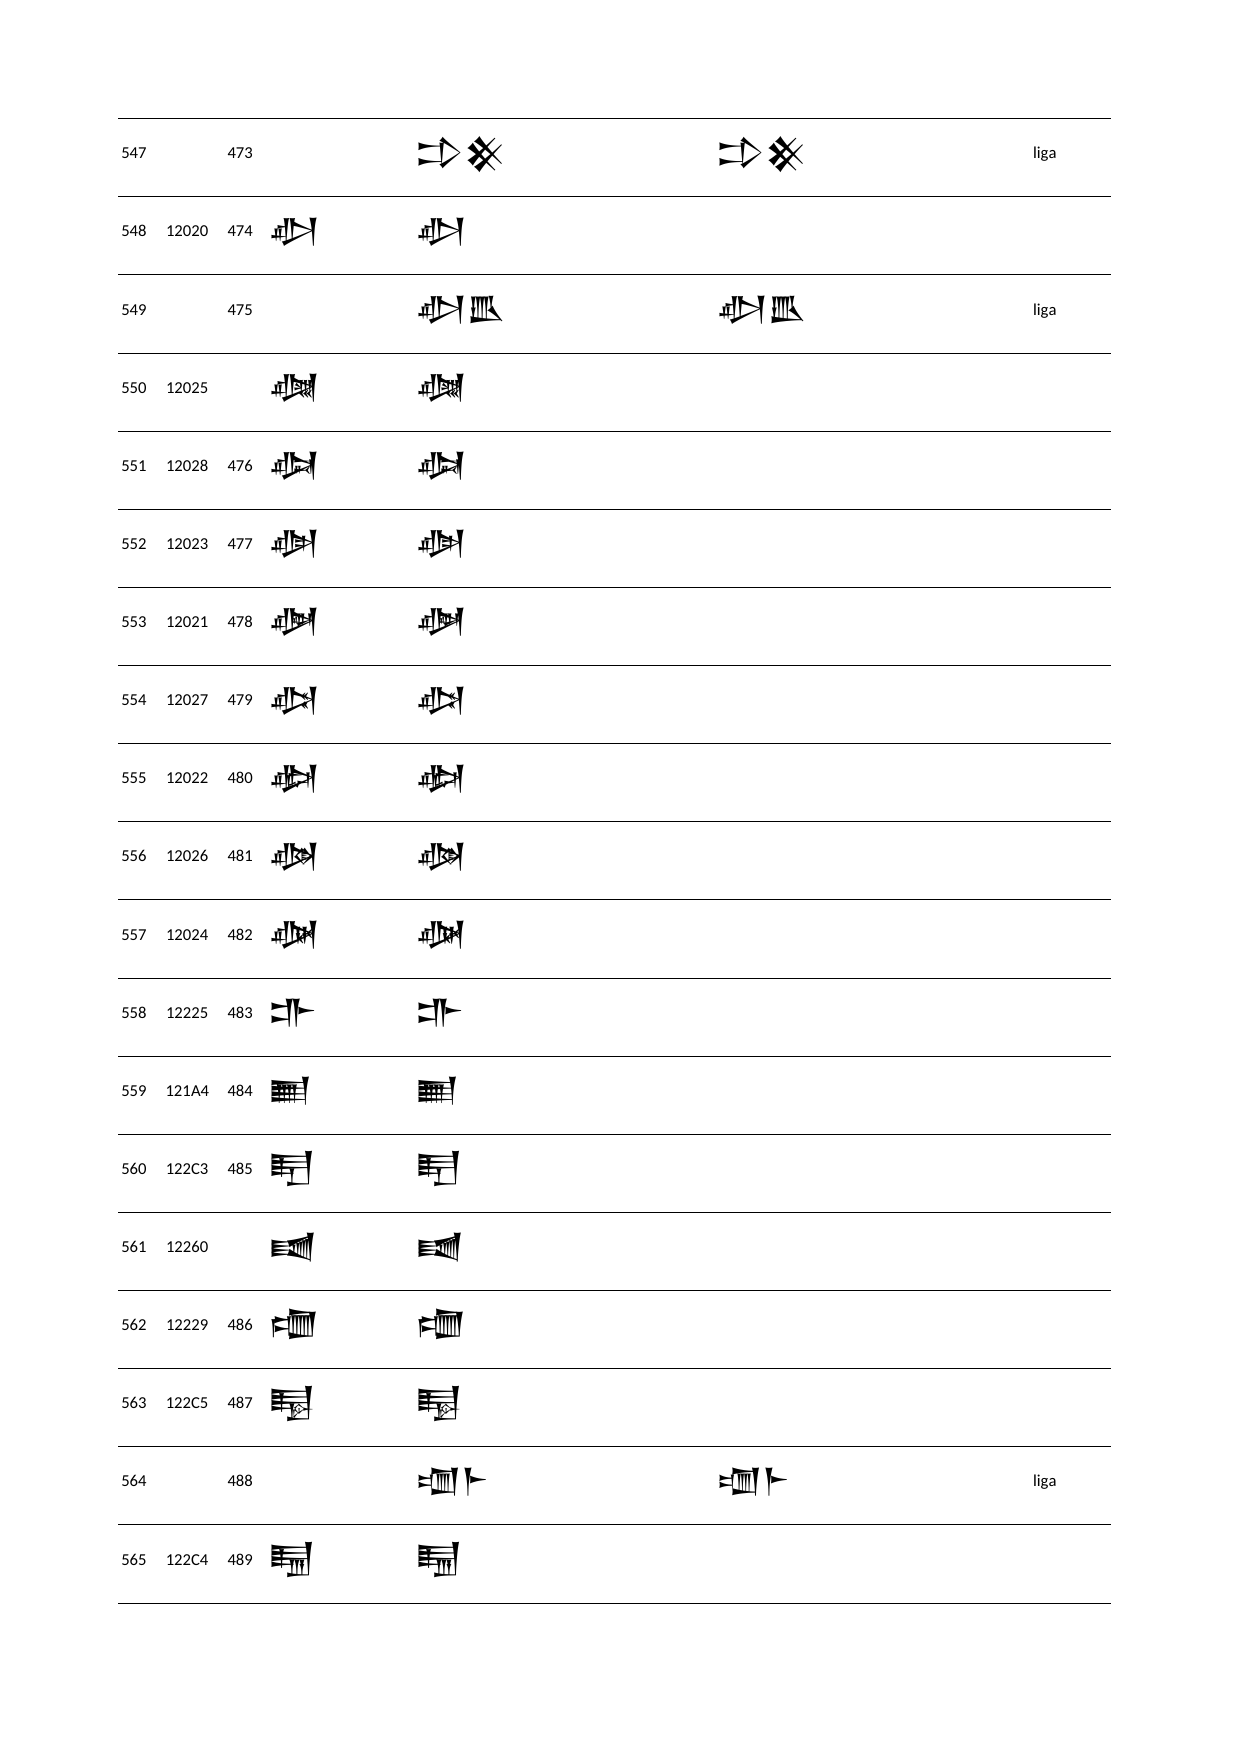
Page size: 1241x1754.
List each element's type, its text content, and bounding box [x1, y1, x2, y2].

table_cell 475 [214, 275, 266, 352]
table_cell 𒀣 [266, 510, 412, 587]
table_cell 559 [118, 1057, 160, 1134]
table_cell 𒈥 [266, 979, 412, 1056]
table_cell 484 [214, 1057, 266, 1134]
table_cell [1030, 1291, 1111, 1368]
table_cell 550 [118, 354, 160, 431]
table_cell 551 [118, 432, 160, 509]
table_cell [1030, 510, 1111, 587]
table_cell [266, 119, 412, 196]
table_cell [713, 744, 1030, 821]
table_cell 563 [118, 1369, 160, 1446]
table_cell 12022 [160, 744, 214, 821]
table_cell 474 [214, 197, 266, 274]
table_cell [713, 1213, 1030, 1290]
table_cell 557 [118, 900, 160, 977]
table_cell 554 [118, 666, 160, 743]
table_cell [160, 275, 214, 352]
table_cell 556 [118, 822, 160, 899]
table_cell [1030, 588, 1111, 665]
table_cell 𒆤 [412, 1057, 713, 1134]
table_cell 𒉠 [266, 1213, 412, 1290]
table_cell 561 [118, 1213, 160, 1290]
table_cell [713, 900, 1030, 977]
table_cell 𒀤 [412, 900, 713, 977]
table_cell 12225 [160, 979, 214, 1056]
table_cell 483 [214, 979, 266, 1056]
table_cell 𒌝𒈨 [713, 1447, 1030, 1524]
table_cell 558 [118, 979, 160, 1056]
table_cell 𒀧 [266, 666, 412, 743]
table_cell 555 [118, 744, 160, 821]
table_cell 𒀨 [412, 432, 713, 509]
table_cell 𒆤 [266, 1057, 412, 1134]
table_cell liga [1030, 119, 1111, 196]
table_cell 𒈩 [266, 1291, 412, 1368]
table_cell 478 [214, 588, 266, 665]
table_cell 122C5 [160, 1369, 214, 1446]
table_cell [713, 588, 1030, 665]
table_cell 𒀦 [266, 822, 412, 899]
table_cell 𒋃 [412, 1135, 713, 1212]
table_cell 548 [118, 197, 160, 274]
table_cell liga [1030, 1447, 1111, 1524]
table_cell [713, 1057, 1030, 1134]
table_cell 12024 [160, 900, 214, 977]
table_cell [713, 666, 1030, 743]
table_cell 𒌝𒈨 [412, 1447, 713, 1524]
table_cell [1030, 666, 1111, 743]
table_cell 𒄞𒆜 [713, 119, 1030, 196]
table_cell 121A4 [160, 1057, 214, 1134]
table_cell 𒀠𒋺 [412, 275, 713, 352]
table_cell 488 [214, 1447, 266, 1524]
table_cell 553 [118, 588, 160, 665]
table_cell 𒉠 [412, 1213, 713, 1290]
table_cell 482 [214, 900, 266, 977]
table_cell 12023 [160, 510, 214, 587]
table_cell 565 [118, 1525, 160, 1602]
table_cell 122C3 [160, 1135, 214, 1212]
table_cell [1030, 900, 1111, 977]
table_cell [1030, 1135, 1111, 1212]
table_cell 487 [214, 1369, 266, 1446]
table_cell 479 [214, 666, 266, 743]
table_cell 𒈩 [412, 1291, 713, 1368]
table_cell [713, 354, 1030, 431]
table_cell 12021 [160, 588, 214, 665]
table_cell 12025 [160, 354, 214, 431]
table_cell 𒋅 [412, 1369, 713, 1446]
table_cell [713, 1369, 1030, 1446]
table_cell 12260 [160, 1213, 214, 1290]
table_cell [214, 1213, 266, 1290]
table_cell 𒋃 [266, 1135, 412, 1212]
table_cell [713, 1525, 1030, 1602]
table_cell 𒈥 [412, 979, 713, 1056]
table_cell [266, 275, 412, 352]
table_cell 552 [118, 510, 160, 587]
table_cell 485 [214, 1135, 266, 1212]
table_cell [1030, 979, 1111, 1056]
table_cell 486 [214, 1291, 266, 1368]
table_cell 122C4 [160, 1525, 214, 1602]
table_cell 12229 [160, 1291, 214, 1368]
table_cell 𒀢 [266, 744, 412, 821]
table_cell [1030, 432, 1111, 509]
table_cell 𒀠𒋺 [713, 275, 1030, 352]
table_cell 477 [214, 510, 266, 587]
table_cell [1030, 1213, 1111, 1290]
table_cell 12028 [160, 432, 214, 509]
table_cell 𒀢 [412, 744, 713, 821]
table_cell 𒀤 [266, 900, 412, 977]
table_cell [713, 1291, 1030, 1368]
table_cell 𒋄 [412, 1525, 713, 1602]
table_cell 476 [214, 432, 266, 509]
table_cell liga [1030, 275, 1111, 352]
table_cell 12020 [160, 197, 214, 274]
table_cell 12026 [160, 822, 214, 899]
table_cell 480 [214, 744, 266, 821]
table_cell [713, 979, 1030, 1056]
table_cell 𒀠 [266, 197, 412, 274]
table_cell 𒀠 [412, 197, 713, 274]
table_cell 𒋄 [266, 1525, 412, 1602]
table_cell [266, 1447, 412, 1524]
table_cell [160, 1447, 214, 1524]
table_cell [214, 354, 266, 431]
table_cell 489 [214, 1525, 266, 1602]
table_cell [1030, 822, 1111, 899]
table_cell 𒋅 [266, 1369, 412, 1446]
table_cell 𒀡 [412, 588, 713, 665]
table_cell [713, 432, 1030, 509]
table_cell [1030, 1057, 1111, 1134]
table_cell 𒀥 [412, 354, 713, 431]
table_cell [1030, 354, 1111, 431]
table_cell 𒀥 [266, 354, 412, 431]
table_cell [1030, 744, 1111, 821]
table_cell 560 [118, 1135, 160, 1212]
table_cell 12027 [160, 666, 214, 743]
table_cell 𒀡 [266, 588, 412, 665]
table_cell 562 [118, 1291, 160, 1368]
table_cell 473 [214, 119, 266, 196]
table_cell [1030, 197, 1111, 274]
table_cell 𒀧 [412, 666, 713, 743]
table_cell 564 [118, 1447, 160, 1524]
table_cell [713, 822, 1030, 899]
table_cell [160, 119, 214, 196]
table_cell [713, 510, 1030, 587]
table_cell [713, 1135, 1030, 1212]
table_cell [1030, 1525, 1111, 1602]
table_cell 𒀦 [412, 822, 713, 899]
table_cell 547 [118, 119, 160, 196]
table_cell 481 [214, 822, 266, 899]
table_cell [713, 197, 1030, 274]
table_cell 549 [118, 275, 160, 352]
table_cell 𒄞𒆜 [412, 119, 713, 196]
table_cell 𒀣 [412, 510, 713, 587]
table_cell [1030, 1369, 1111, 1446]
table_cell 𒀨 [266, 432, 412, 509]
